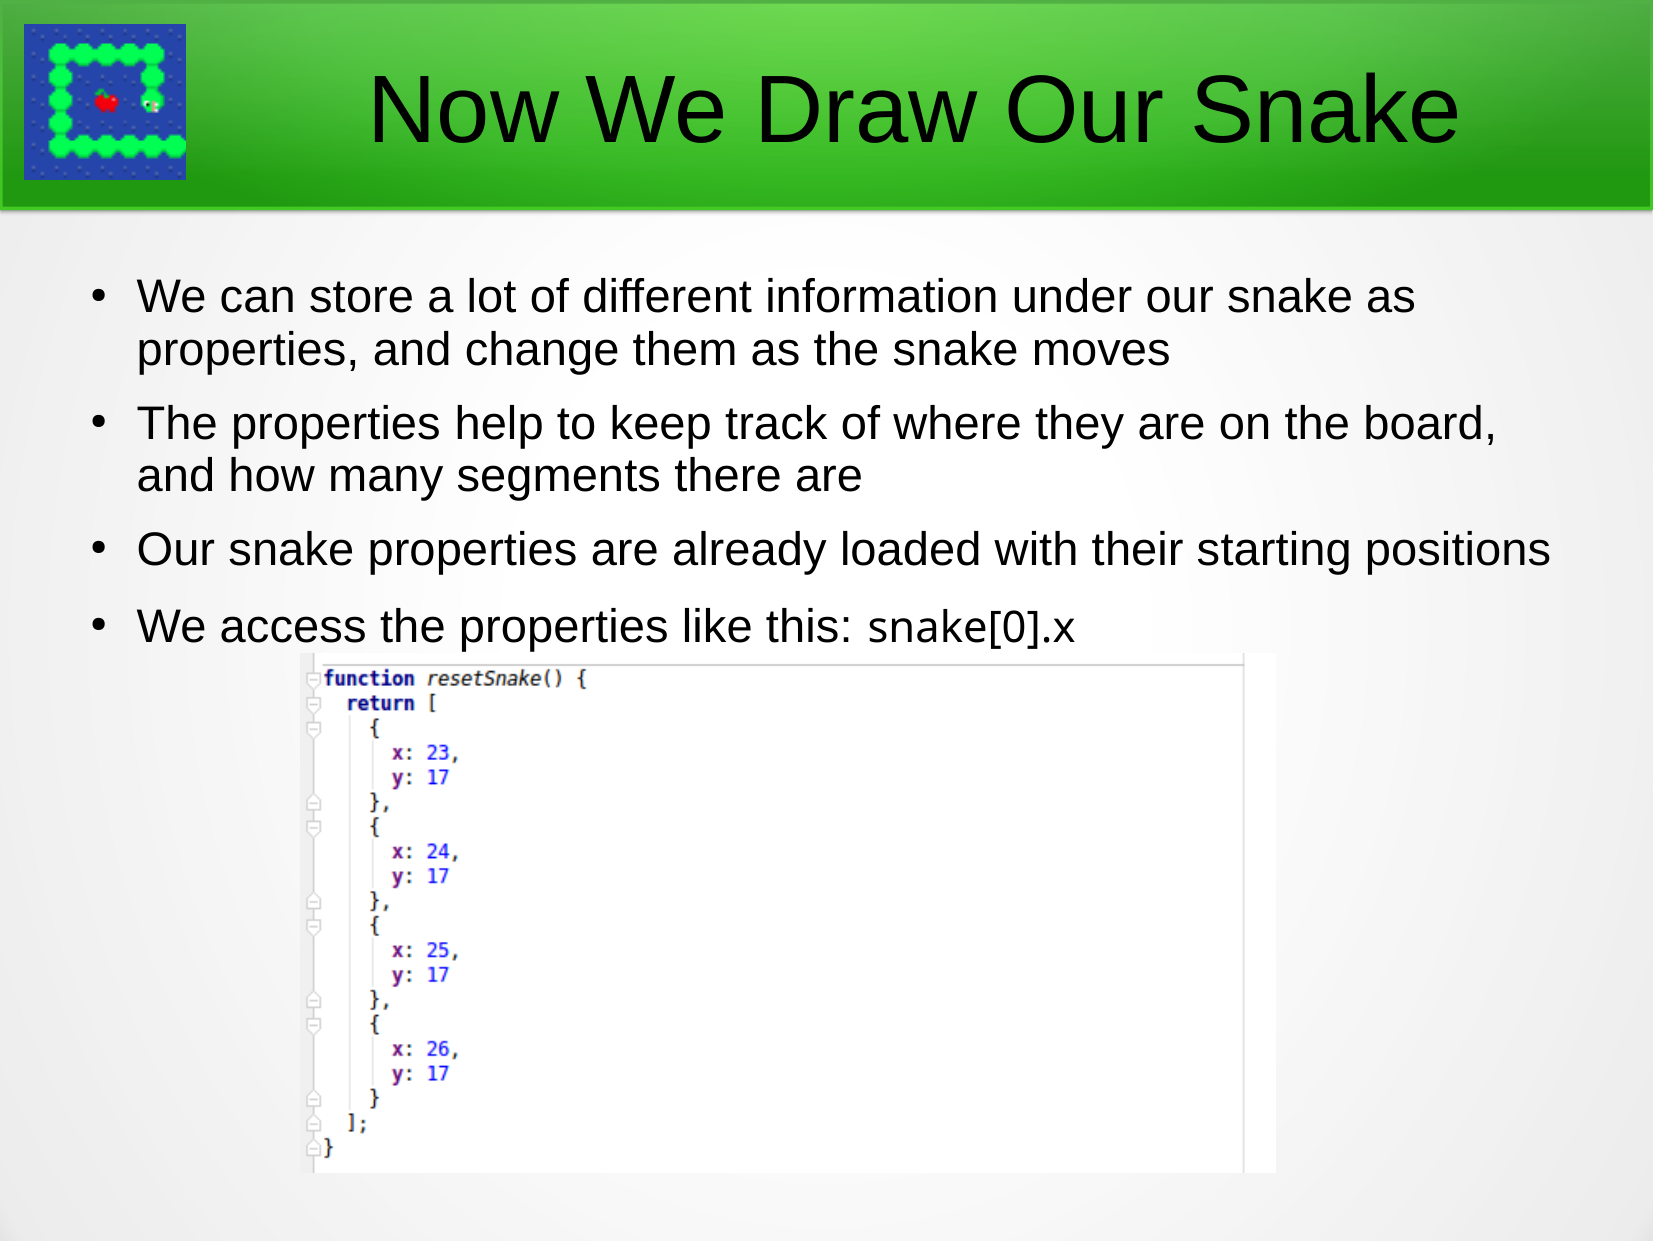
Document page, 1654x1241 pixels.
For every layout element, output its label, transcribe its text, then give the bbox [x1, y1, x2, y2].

picture [300, 653, 1276, 1173]
list We can store a lot of different information under our snake as properties, and change them as the snake moves The properties help to keep track of where they are on the board, and how many segments there are Our snake properties are already loaded with their starting positions We access the properties like this: snake[0].x [75, 270, 1568, 691]
picture [24, 24, 186, 180]
title Now We Draw Our Snake [195, 30, 1636, 190]
